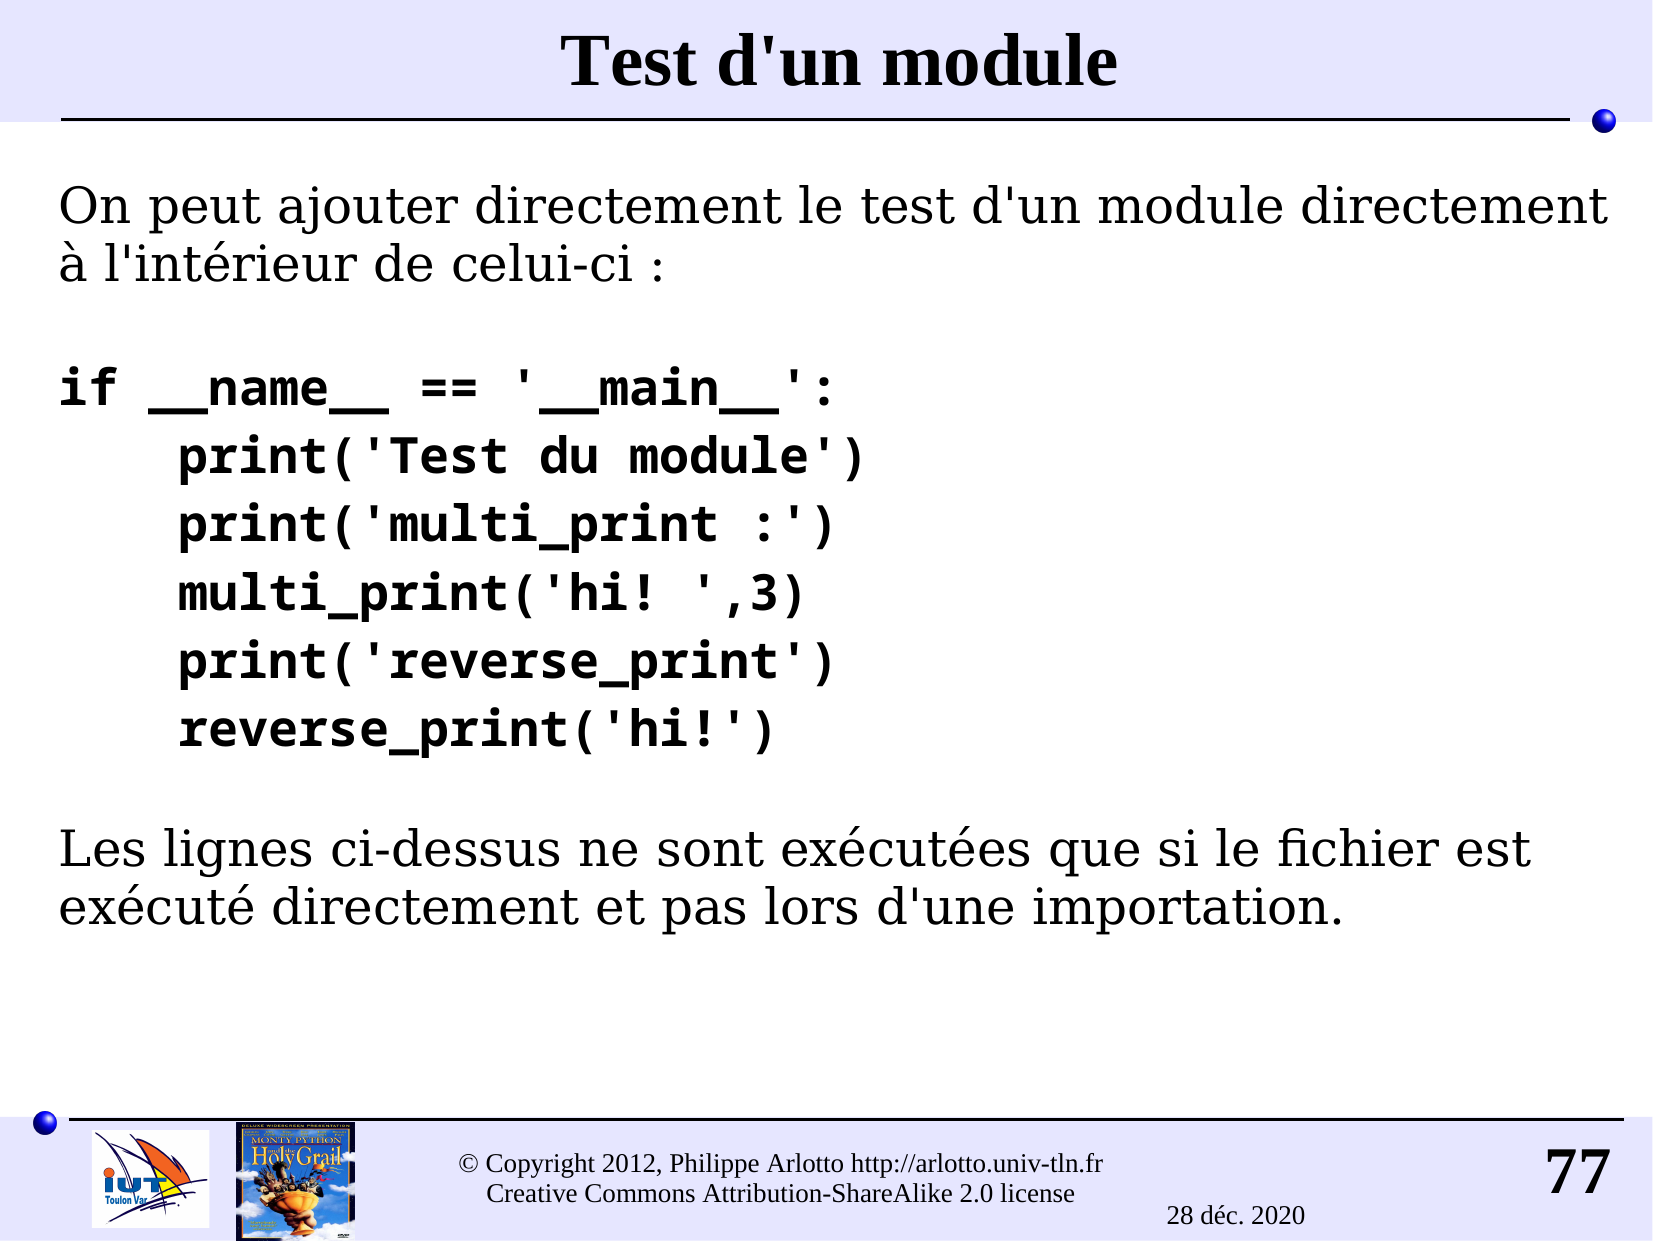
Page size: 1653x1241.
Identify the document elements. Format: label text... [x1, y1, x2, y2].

picture [236, 1122, 355, 1241]
title Test d'un module [95, 14, 1585, 107]
text_box On peut ajouter directement le test d'un module directement à l'intérieur de celui-ci : if __name__ == '__main__': print('Test du module') print('multi_print :') multi_print('hi! ',3) print('reverse_print') reverse_print('hi!') Les lignes ci-dessus ne sont exécutées que si le fichier est exécuté directement et pas lors d'une importation. [59, 177, 1610, 943]
